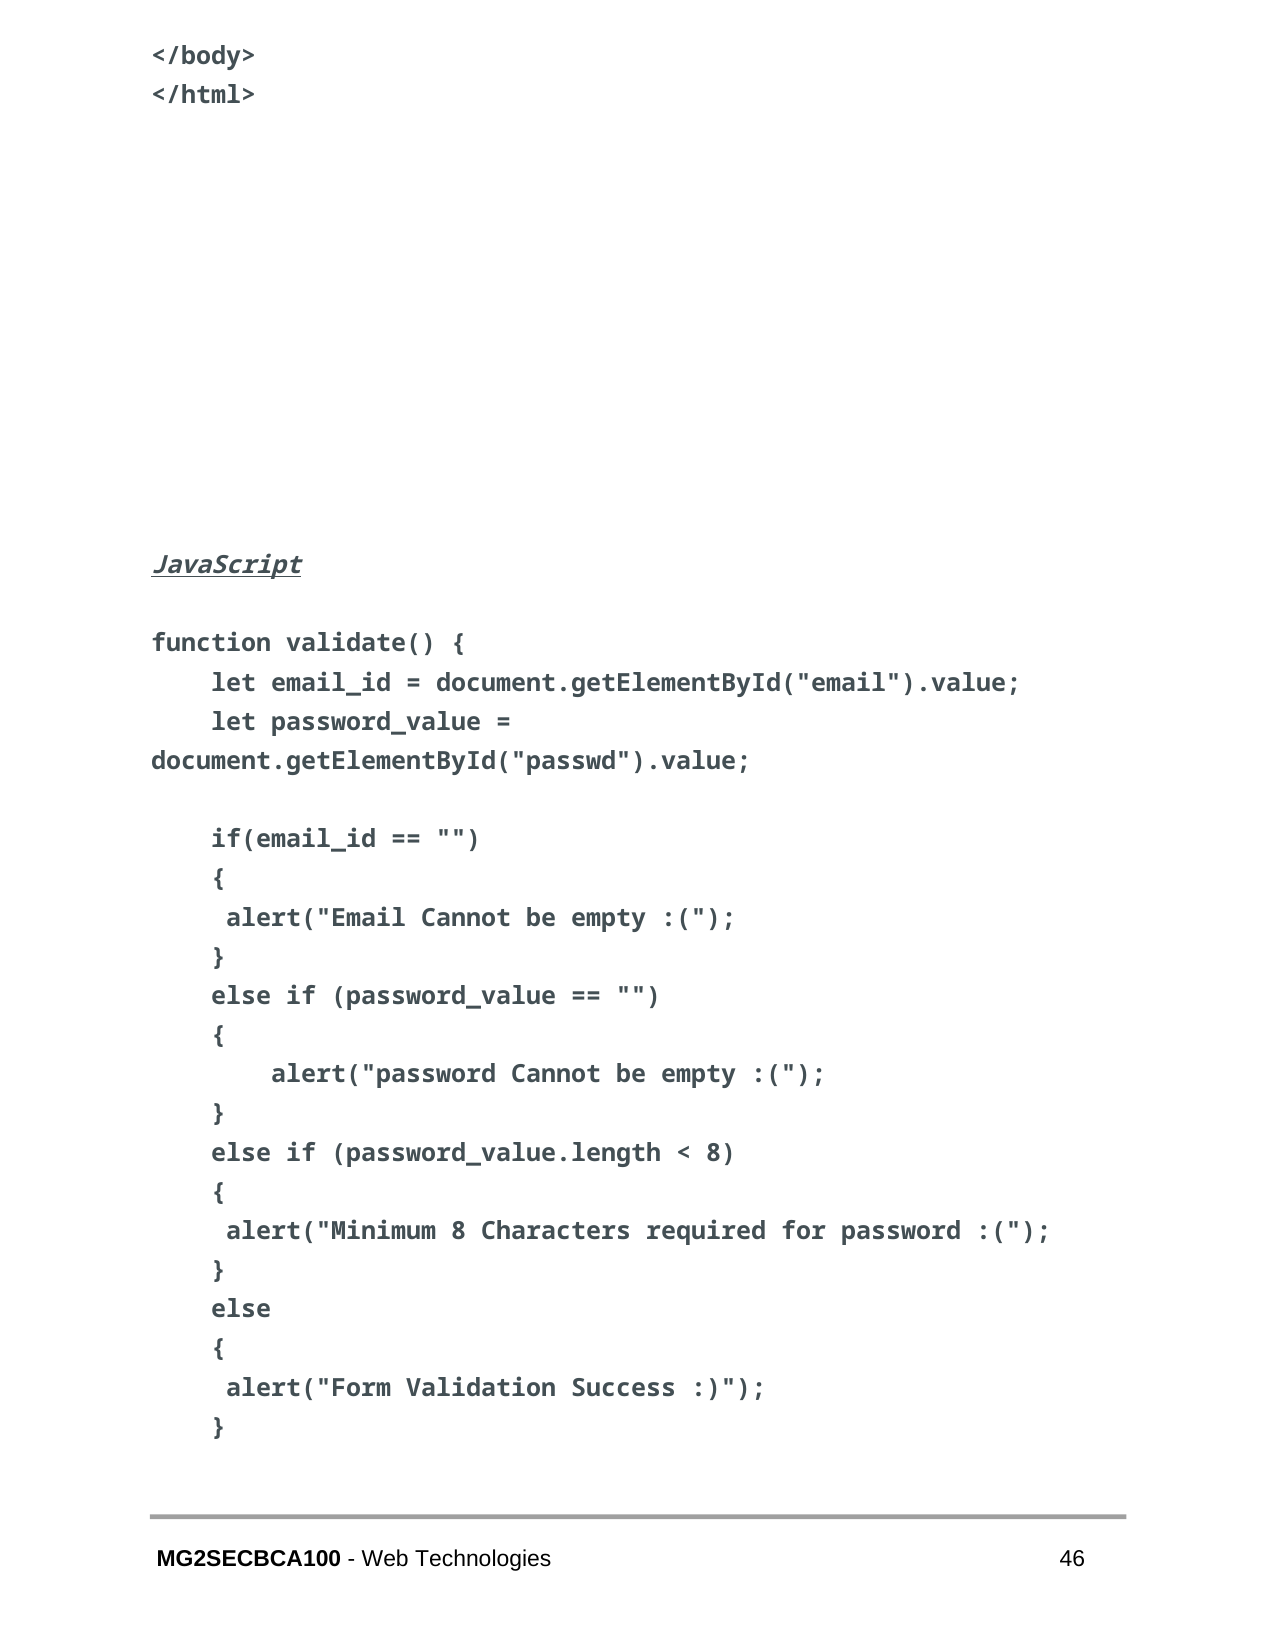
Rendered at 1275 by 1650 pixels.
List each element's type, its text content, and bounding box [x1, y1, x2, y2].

table_header </body> </html> JavaScript function validate() { let email_id = document.getElementById("email").value; let password_value = document.getElementById("passwd").value; if(email_id == "") { alert("Email Cannot be empty :("); } else if (password_value == "") { alert("password Cannot be empty :("); } else if (password_value.length < 8) { alert("Minimum 8 Characters required for password :("); } else { alert("Form Validation Success :)"); } [140, 38, 1110, 1447]
